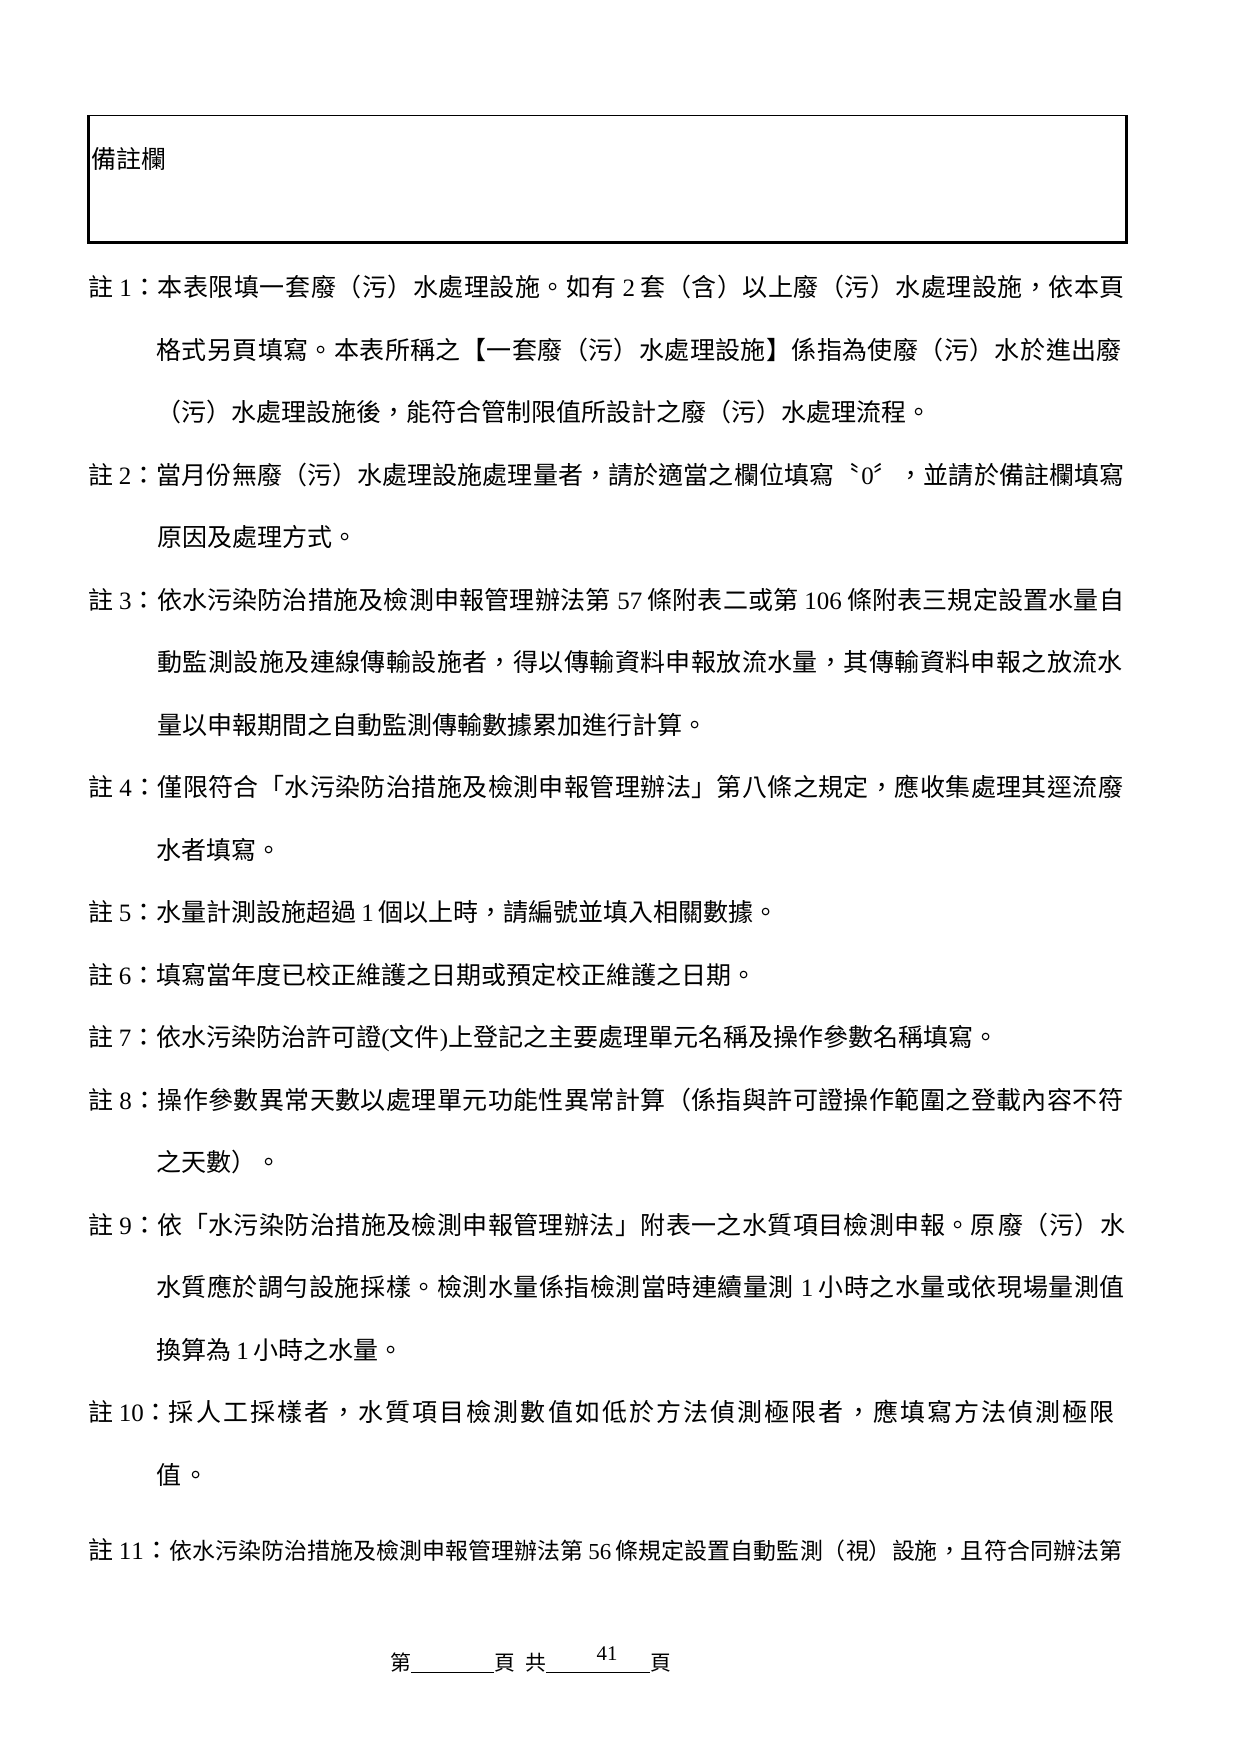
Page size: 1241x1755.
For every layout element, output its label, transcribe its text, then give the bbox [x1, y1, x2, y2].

text 註3：依水污染防治措施及檢測申報管理辦法第57條附表二或第106條附表三規定設置水量自動監測設施及連線傳輸設施者，得以傳輸資料申報放流水量，其傳輸資料申報之放流水量以申報期間之自動監測傳輸數據累加進行計算。 [89, 557, 1125, 744]
text 註4：僅限符合「水污染防治措施及檢測申報管理辦法」第八條之規定，應收集處理其逕流廢水者填寫。 [89, 744, 1125, 869]
text 註10：採人工採樣者，水質項目檢測數值如低於方法偵測極限者，應填寫方法偵測極限值。 [89, 1369, 1125, 1494]
text 註5：水量計測設施超過1個以上時，請編號並填入相關數據。 [89, 869, 1125, 932]
table_cell 備註欄 [90, 116, 1125, 241]
text 註8：操作參數異常天數以處理單元功能性異常計算（係指與許可證操作範圍之登載內容不符之天數）。 [89, 1057, 1125, 1182]
text 註2：當月份無廢（污）水處理設施處理量者，請於適當之欄位填寫〝0〞，並請於備註欄填寫原因及處理方式。 [89, 432, 1125, 557]
text 註6：填寫當年度已校正維護之日期或預定校正維護之日期。 [89, 932, 1125, 994]
text 註7：依水污染防治許可證(文件)上登記之主要處理單元名稱及操作參數名稱填寫。 [89, 994, 1125, 1057]
text 註11：依水污染防治措施及檢測申報管理辦法第56條規定設置自動監測（視）設施，且符合同辦法第 [89, 1507, 1122, 1569]
text 註9：依「水污染防治措施及檢測申報管理辦法」附表一之水質項目檢測申報。原廢（污）水水質應於調勻設施採樣。檢測水量係指檢測當時連續量測1小時之水量或依現場量測值換算為1小時之水量。 [89, 1182, 1125, 1369]
text 註1：本表限填一套廢（污）水處理設施。如有2套（含）以上廢（污）水處理設施，依本頁格式另頁填寫。本表所稱之【一套廢（污）水處理設施】係指為使廢（污）水於進出廢（污）水處理設施後，能符合管制限值所設計之廢（污）水處理流程。 [89, 244, 1125, 432]
